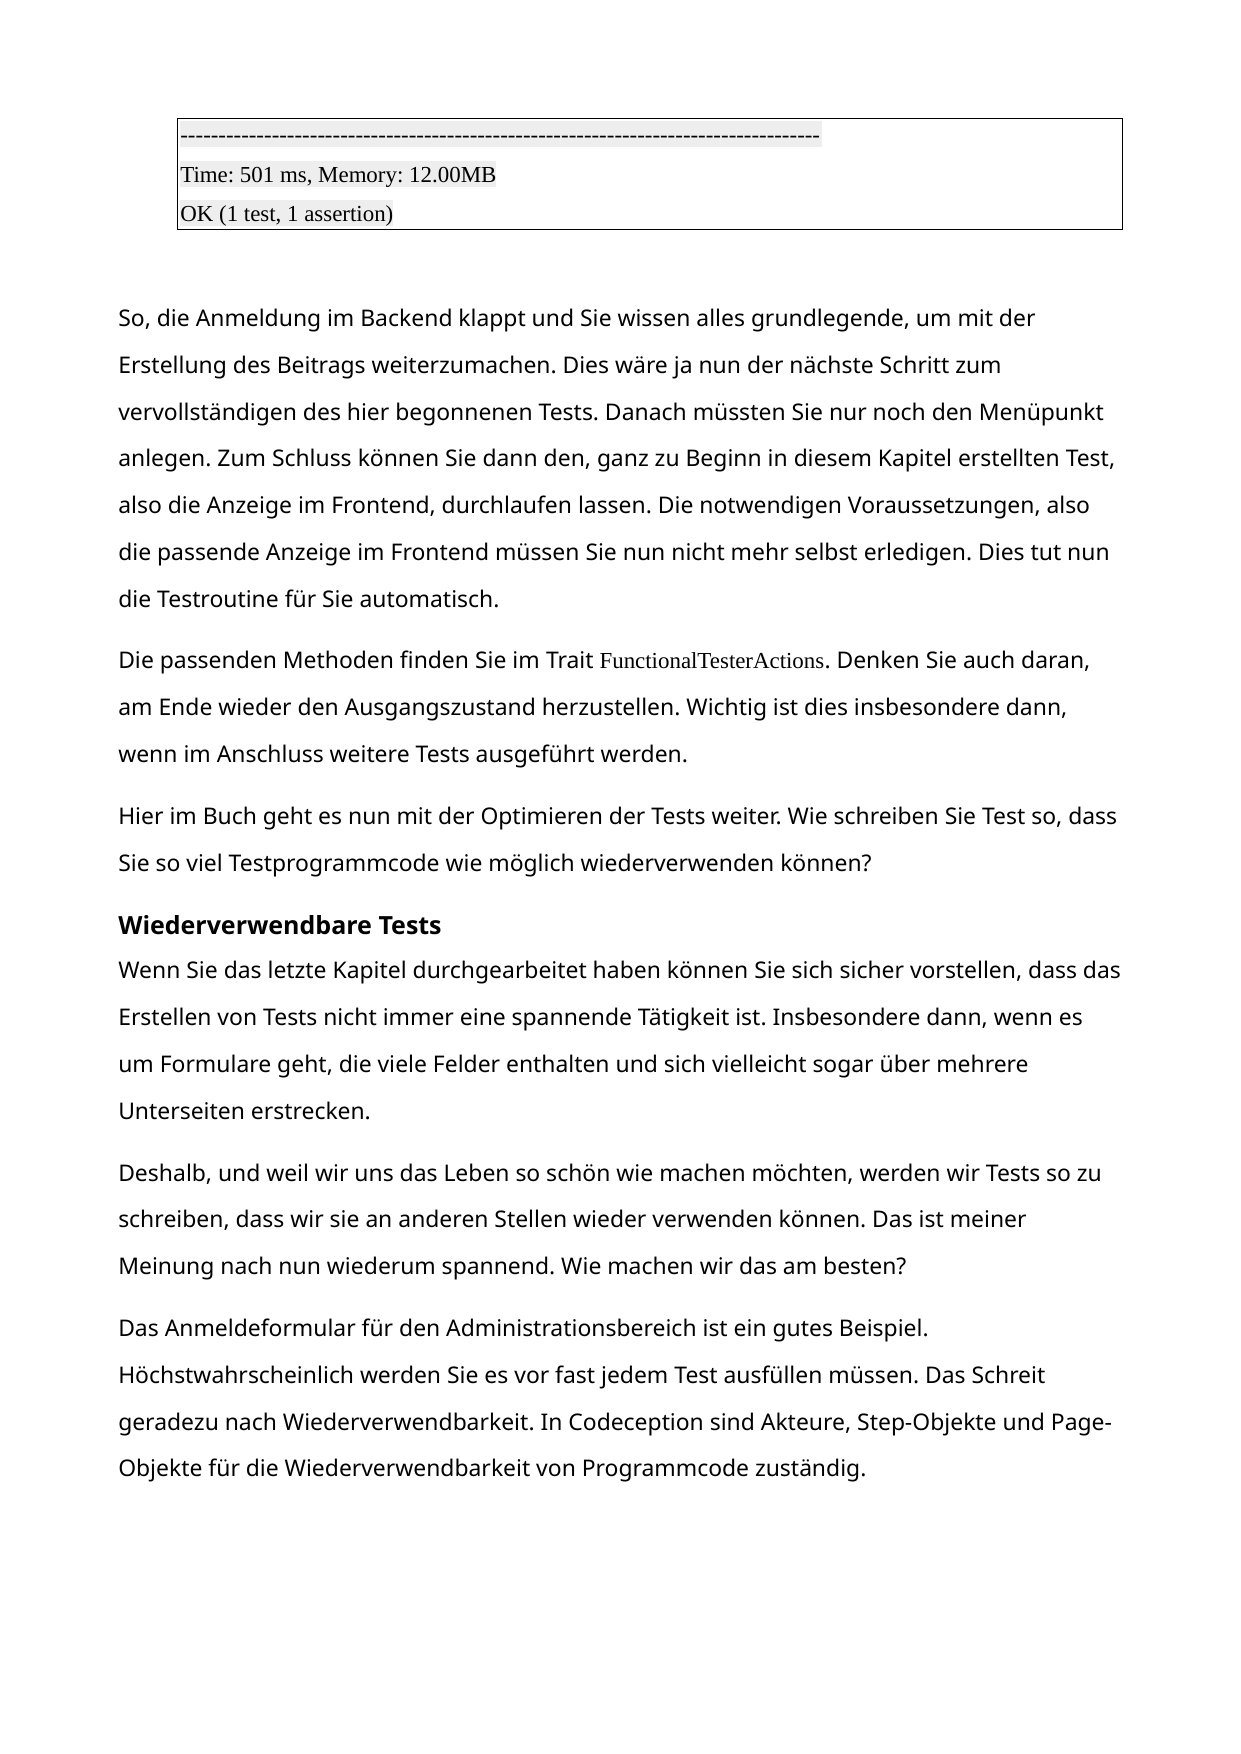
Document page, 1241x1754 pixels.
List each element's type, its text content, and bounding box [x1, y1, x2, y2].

text Deshalb, und weil wir uns das Leben so schön wie machen möchten, werden wir Tests so zu schreiben, dass wir sie an anderen Stellen wieder verwenden können. Das ist meiner Meinung nach nun wiederum spannend. Wie machen wir das am besten? [118, 1157, 1122, 1282]
text Die passenden Methoden finden Sie im Trait FunctionalTesterActions. Denken Sie auch daran, am Ende wieder den Ausgangszustand herzustellen. Wichtig ist dies insbesondere dann, wenn im Anschluss weitere Tests ausgeführt werden. [118, 644, 1122, 769]
text Wenn Sie das letzte Kapitel durchgearbeitet haben können Sie sich sicher vorstellen, dass das Erstellen von Tests nicht immer eine spannende Tätigkeit ist. Insbesondere dann, wenn es um Formulare geht, die viele Felder enthalten und sich vielleicht sogar über mehrere Unterseiten erstrecken. [118, 954, 1122, 1126]
text Hier im Buch geht es nun mit der Optimieren der Tests weiter. Wie schreiben Sie Test so, dass Sie so viel Testprogrammcode wie möglich wiederverwenden können? [118, 799, 1122, 878]
subtitle Wiederverwendbare Tests [118, 908, 1122, 942]
text ------------------------------------------------------------------------------------ Time: 501 ms, Memory: 12.00MB OK (1 test, 1 assertion) [178, 119, 1122, 229]
text Das Anmeldeformular für den Administrationsbereich ist ein gutes Beispiel. Höchstwahrscheinlich werden Sie es vor fast jedem Test ausfüllen müssen. Das Schreit geradezu nach Wiederverwendbarkeit. In Codeception sind Akteure, Step-Objekte und Page-Objekte für die Wiederverwendbarkeit von Programmcode zuständig. [118, 1312, 1122, 1484]
text So, die Anmeldung im Backend klappt und Sie wissen alles grundlegende, um mit der Erstellung des Beitrags weiterzumachen. Dies wäre ja nun der nächste Schritt zum vervollständigen des hier begonnenen Tests. Danach müssten Sie nur noch den Menüpunkt anlegen. Zum Schluss können Sie dann den, ganz zu Beginn in diesem Kapitel erstellten Test, also die Anzeige im Frontend, durchlaufen lassen. Die notwendigen Voraussetzungen, also die passende Anzeige im Frontend müssen Sie nun nicht mehr selbst erledigen. Dies tut nun die Testroutine für Sie automatisch. [118, 302, 1122, 614]
